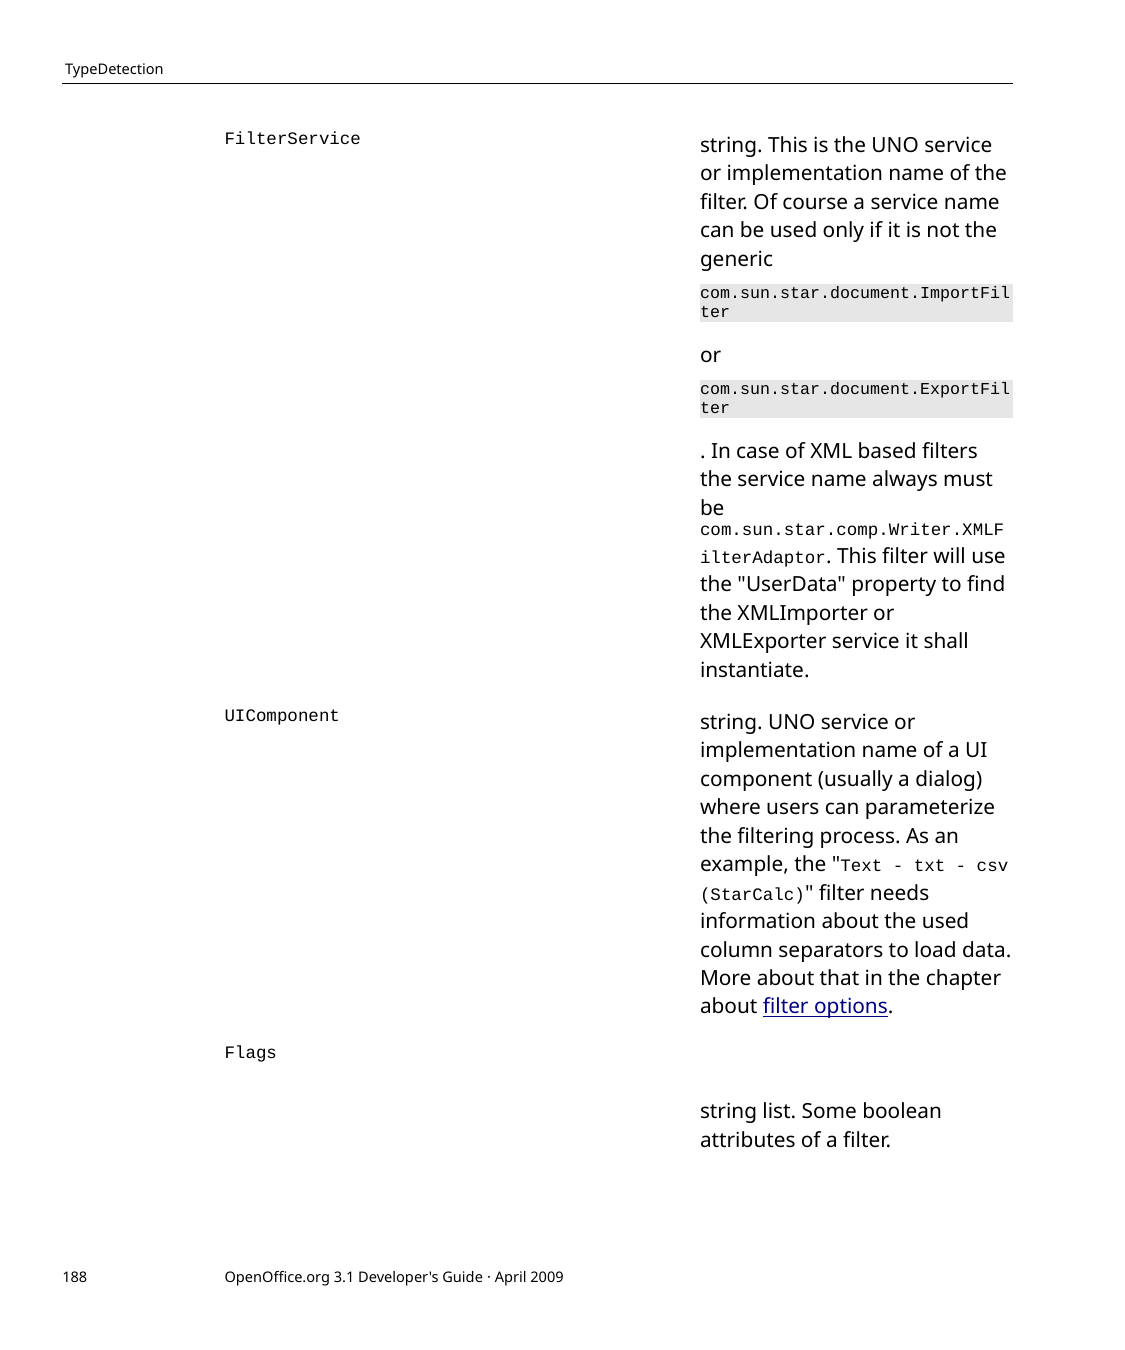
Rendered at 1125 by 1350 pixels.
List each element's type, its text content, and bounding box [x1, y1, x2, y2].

table_cell string list. Some boolean attributes of a filter. [537, 1032, 1013, 1218]
table_cell string. This is the UNO service or implementation name of the filter. Of course a service name can be used only if it is not the generic com.sun.star.document.ImportFilter or com.sun.star.document.ExportFilter . In case of XML based filters the service name always must be com.sun.star.comp.Writer.XMLFilterAdaptor. This filter will use the "UserData" property to find the XMLImporter or XMLExporter service it shall instantiate. [537, 118, 1013, 695]
table_cell string. UNO service or implementation name of a UI component (usually a dialog) where users can parameterize the filtering process. As an example, the "Text - txt - csv (StarCalc)" filter needs information about the used column separators to load data. More about that in the chapter about filter options. [537, 695, 1013, 1032]
table_cell Flags [62, 1032, 537, 1218]
table_cell UIComponent [62, 695, 537, 1032]
table_cell FilterService [62, 118, 537, 695]
